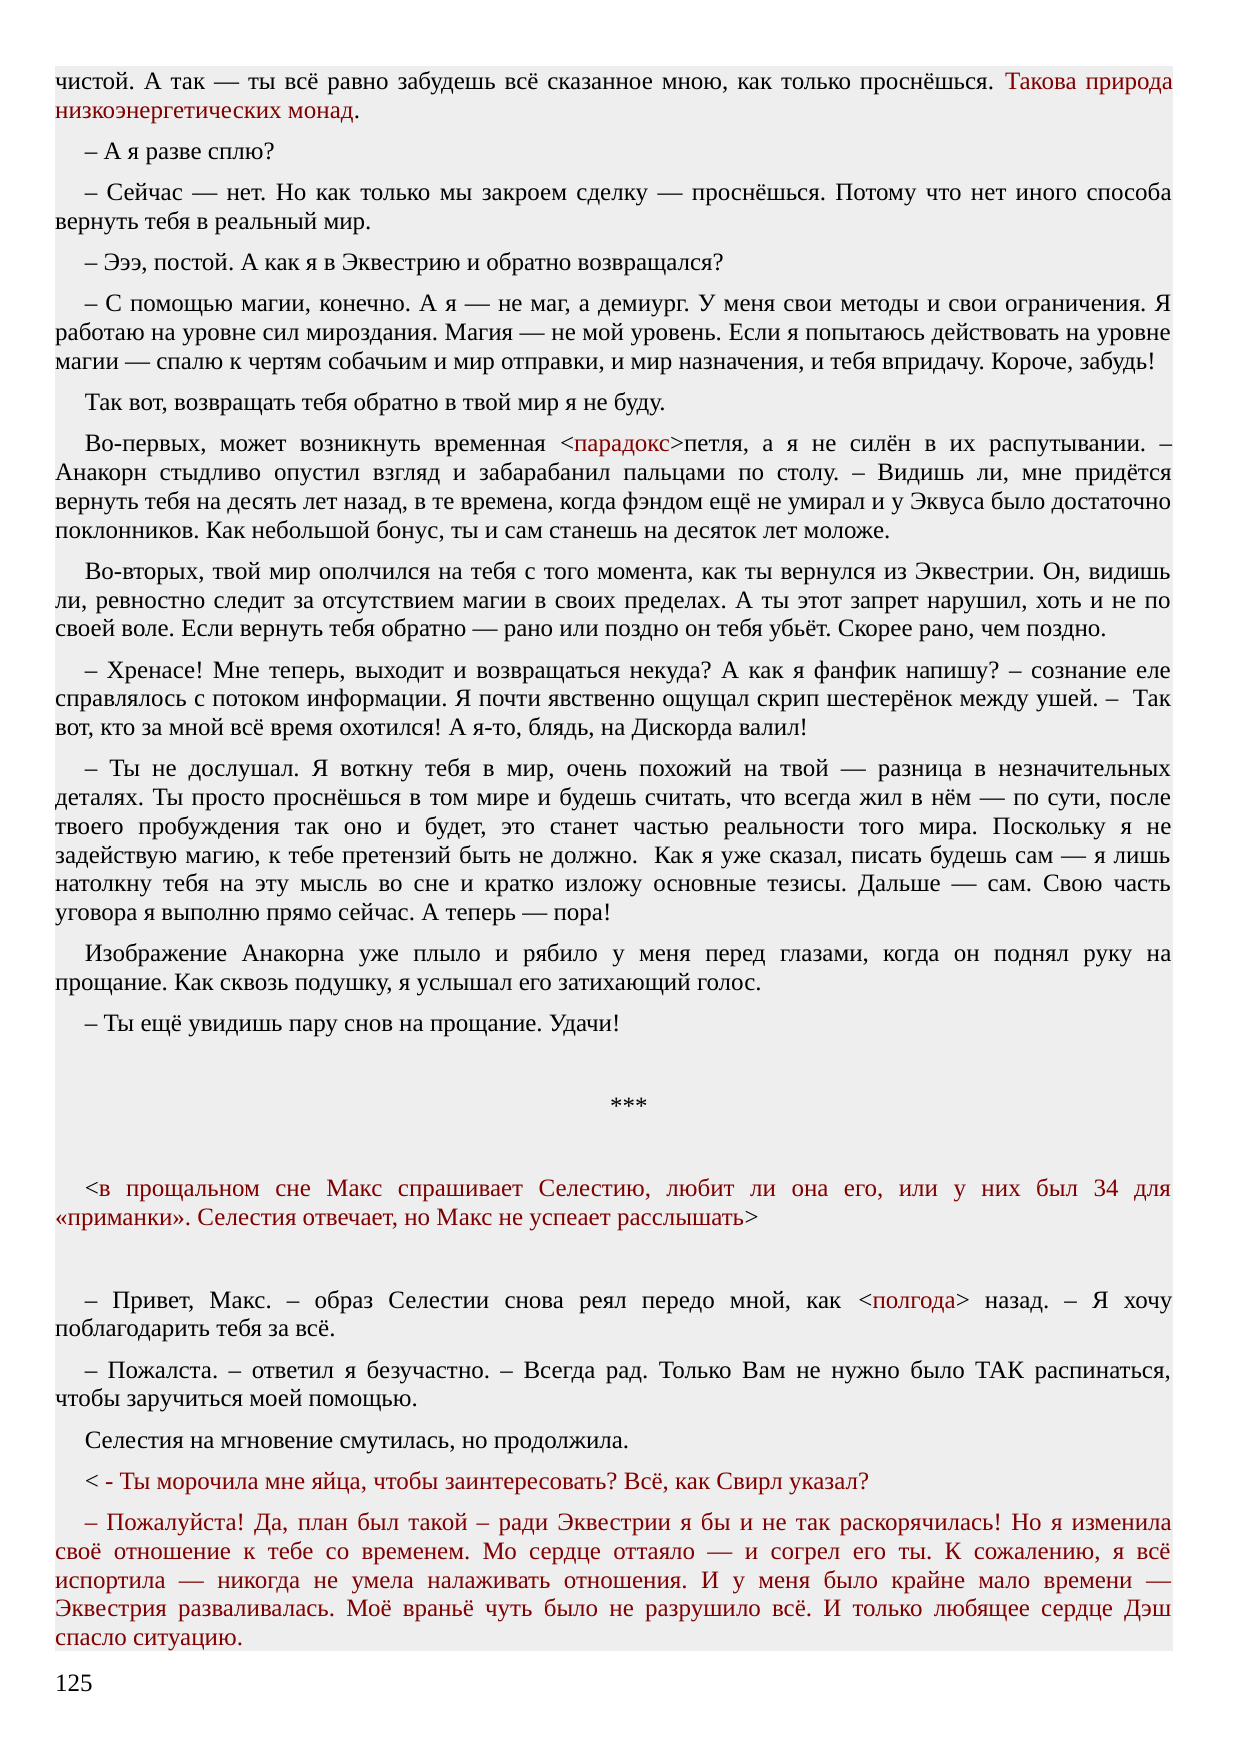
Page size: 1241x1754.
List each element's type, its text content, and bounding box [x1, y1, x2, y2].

text – Эээ, постой. А как я в Эквестрию и обратно возвращался? [55, 247, 1173, 276]
text – Хренасе! Мне теперь, выходит и возвращаться некуда? А как я фанфик напишу? – сознание еле справлялось с потоком информации. Я почти явственно ощущал скрип шестерёнок между ушей. – Так вот, кто за мной всё время охотился! А я-то, блядь, на Дискорда валил! [55, 655, 1173, 741]
text – А я разве сплю? [55, 136, 1173, 165]
text – Сейчас — нет. Но как только мы закроем сделку — проснёшься. Потому что нет иного способа вернуть тебя в реальный мир. [55, 177, 1173, 235]
text – Ты ещё увидишь пару снов на прощание. Удачи! [55, 1008, 1173, 1037]
text – Привет, Макс. – образ Селестии снова реял передо мной, как <полгода> назад. – Я хочу поблагодарить тебя за всё. [55, 1285, 1173, 1342]
text чистой. А так — ты всё равно забудешь всё сказанное мною, как только проснёшься. Такова природа низкоэнергетических монад. [55, 66, 1173, 123]
text < - Ты морочила мне яйца, чтобы заинтересовать? Всё, как Свирл указал? [55, 1466, 1173, 1495]
text – Ты не дослушал. Я воткну тебя в мир, очень похожий на твой — разница в незначительных деталях. Ты просто проснёшься в том мире и будешь считать, что всегда жил в нём — по сути, после твоего пробуждения так оно и будет, это станет частью реальности того мира. Поскольку я не задействую магию, к тебе претензий быть не должно. Как я уже сказал, писать будешь сам — я лишь натолкну тебя на эту мысль во сне и кратко изложу основные тезисы. Дальше — сам. Свою часть уговора я выполню прямо сейчас. А теперь — пора! [55, 753, 1173, 926]
text Так вот, возвращать тебя обратно в твой мир я не буду. [55, 387, 1173, 416]
text – Пожалста. – ответил я безучастно. – Всегда рад. Только Вам не нужно было ТАК распинаться, чтобы заручиться моей помощью. [55, 1355, 1173, 1412]
text Изображение Анакорна уже плыло и рябило у меня перед глазами, когда он поднял руку на прощание. Как сквозь подушку, я услышал его затихающий голос. [55, 938, 1173, 996]
text Селестия на мгновение смутилась, но продолжила. [55, 1425, 1173, 1453]
text Во-первых, может возникнуть временная <парадокс>петля, а я не силён в их распутывании. – Анакорн стыдливо опустил взгляд и забарабанил пальцами по столу. – Видишь ли, мне придётся вернуть тебя на десять лет назад, в те времена, когда фэндом ещё не умирал и у Эквуса было достаточно поклонников. Как небольшой бонус, ты и сам станешь на десяток лет моложе. [55, 428, 1173, 543]
text <в прощальном сне Макс спрашивает Селестию, любит ли она его, или у них был 34 для «приманки». Селестия отвечает, но Макс не успеает расслышать> [55, 1173, 1173, 1231]
text – С помощью магии, конечно. А я — не маг, а демиург. У меня свои методы и свои ограничения. Я работаю на уровне сил мироздания. Магия — не мой уровень. Если я попытаюсь действовать на уровне магии — спалю к чертям собачьим и мир отправки, и мир назначения, и тебя впридачу. Короче, забудь! [55, 288, 1173, 375]
text *** [55, 1091, 1173, 1120]
text – Пожалуйста! Да, план был такой – ради Эквестрии я бы и не так раскорячилась! Но я изменила своё отношение к тебе со временем. Мо сердце оттаяло — и согрел его ты. К сожалению, я всё испортила — никогда не умела налаживать отношения. И у меня было крайне мало времени — Эквестрия разваливалась. Моё враньё чуть было не разрушило всё. И только любящее сердце Дэш спасло ситуацию. [55, 1507, 1173, 1651]
text Во-вторых, твой мир ополчился на тебя с того момента, как ты вернулся из Эквестрии. Он, видишь ли, ревностно следит за отсутствием магии в своих пределах. А ты этот запрет нарушил, хоть и не по своей воле. Если вернуть тебя обратно — рано или поздно он тебя убьёт. Скорее рано, чем поздно. [55, 556, 1173, 642]
